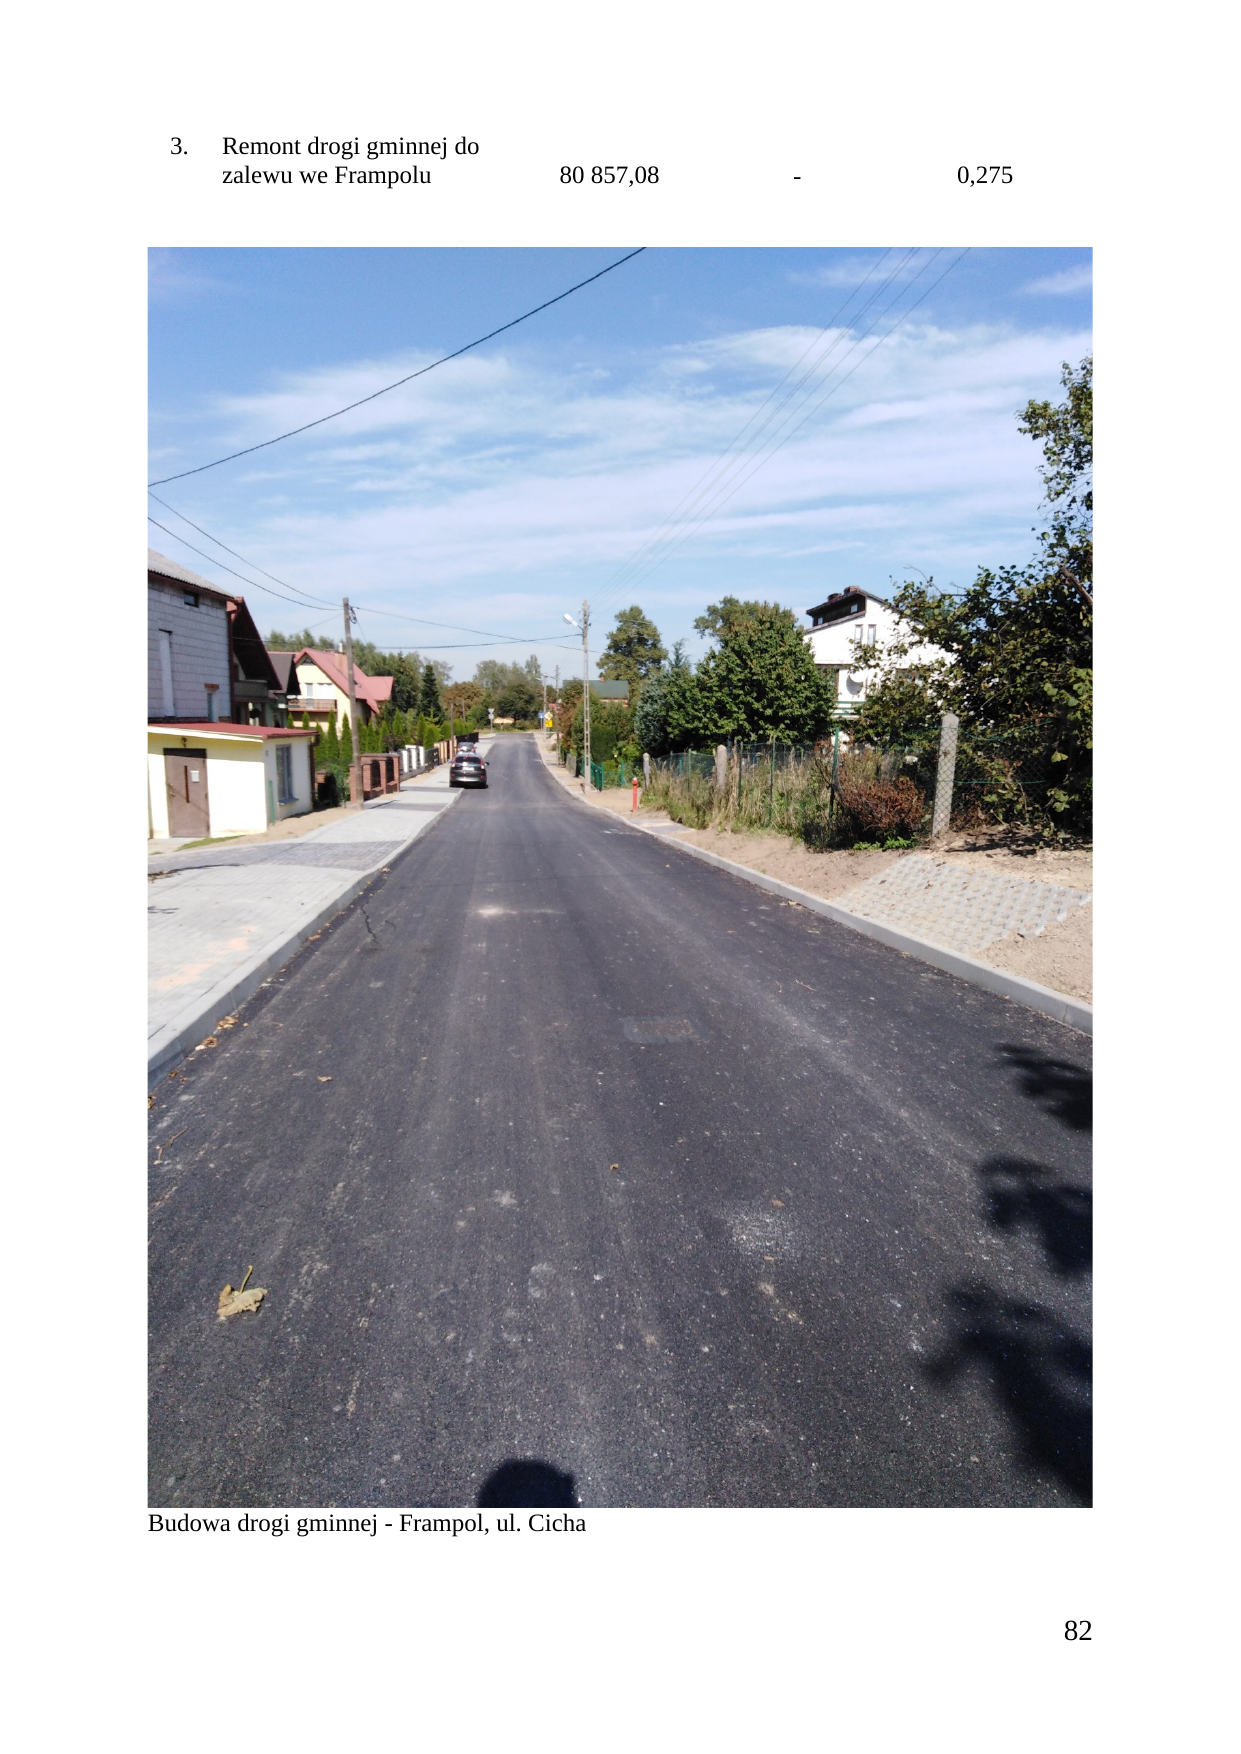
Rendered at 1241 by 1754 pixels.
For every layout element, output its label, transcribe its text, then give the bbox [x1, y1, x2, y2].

table_cell [892, 74, 1078, 102]
table_cell Remont drogi gminnej do zalewu we Frampolu [211, 103, 516, 218]
text Budowa drogi gminnej - Frampol, ul. Cicha [148, 1508, 1093, 1536]
table_cell - [702, 74, 892, 102]
table_cell [148, 74, 211, 102]
table_cell [211, 74, 516, 102]
table_cell 0,275 [892, 103, 1078, 218]
table_cell 80 857,08 [516, 103, 702, 218]
table_cell [516, 74, 702, 102]
table_cell 3. [148, 103, 211, 218]
table_cell - [702, 103, 892, 218]
